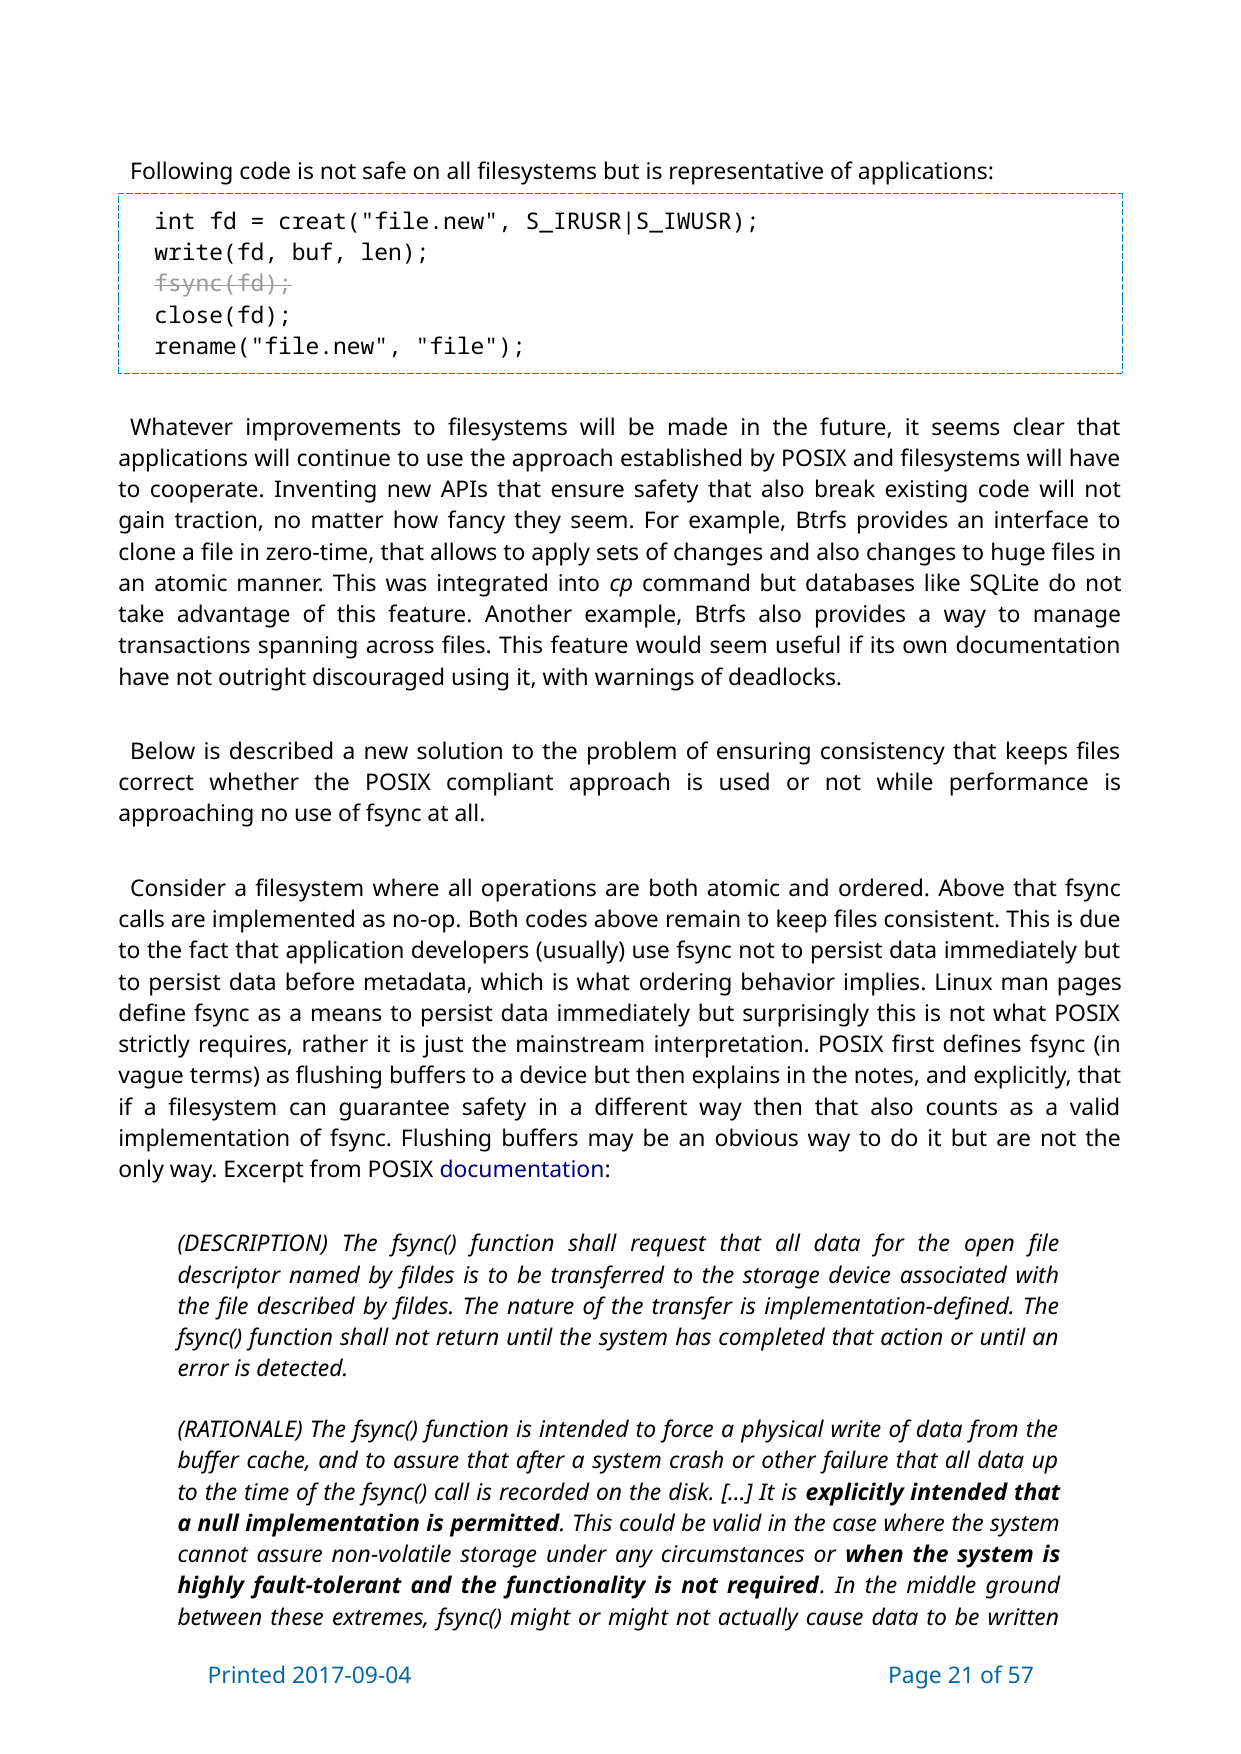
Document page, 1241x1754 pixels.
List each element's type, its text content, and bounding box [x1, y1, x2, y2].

text (RATIONALE) The fsync() function is intended to force a physical write of data from the buffer cache, and to assure that after a system crash or other failure that all data up to the time of the fsync() call is recorded on the disk. […] It is explicitly intended that a null implementation is permitted. This could be valid in the case where the system cannot assure non-volatile storage under any circumstances or when the system is highly fault-tolerant and the functionality is not required. In the middle ground between these extremes, fsync() might or might not actually cause data to be written [177, 1413, 1063, 1632]
text Consider a filesystem where all operations are both atomic and ordered. Above that fsync calls are implemented as no-op. Both codes above remain to keep files consistent. This is due to the fact that application developers (usually) use fsync not to persist data immediately but to persist data before metadata, which is what ordering behavior implies. Linux man pages define fsync as a means to persist data immediately but surprisingly this is not what POSIX strictly requires, rather it is just the mainstream interpretation. POSIX first defines fsync (in vague terms) as flushing buffers to a device but then explains in the notes, and explicitly, that if a filesystem can guarantee safety in a different way then that also counts as a valid implementation of fsync. Flushing buffers may be an obvious way to do it but are not the only way. Excerpt from POSIX documentation: [118, 872, 1122, 1184]
text (DESCRIPTION) The fsync() function shall request that all data for the open file descriptor named by fildes is to be transferred to the storage device associated with the file described by fildes. The nature of the transfer is implementation-defined. The fsync() function shall not return until the system has completed that action or until an error is detected. [177, 1227, 1063, 1384]
text Following code is not safe on all filesystems but is representative of applications: [118, 155, 1122, 187]
text Below is described a new solution to the problem of ensuring consistency that keeps files correct whether the POSIX compliant approach is used or not while performance is approaching no use of fsync at all. [118, 735, 1122, 829]
text int fd = creat("file.new", S_IRUSR|S_IWUSR); [118, 192, 1122, 224]
text Whatever improvements to filesystems will be made in the future, it seems clear that applications will continue to use the approach established by POSIX and filesystems will have to cooperate. Inventing new APIs that ensure safety that also break existing code will not gain traction, no matter how fancy they seem. For example, Btrfs provides an interface to clone a file in zero-time, that allows to apply sets of changes and also changes to huge files in an atomic manner. This was integrated into cp command but databases like SQLite do not take advantage of this feature. Another example, Btrfs also provides a way to manage transactions spanning across files. This feature would seem useful if its own documentation have not outright discouraged using it, with warnings of deadlocks. [118, 411, 1122, 692]
text write(fd, buf, len); [118, 224, 1122, 255]
text fsync(fd); [118, 255, 1122, 286]
text close(fd); [118, 286, 1122, 317]
text rename("file.new", "file"); [118, 317, 1122, 373]
